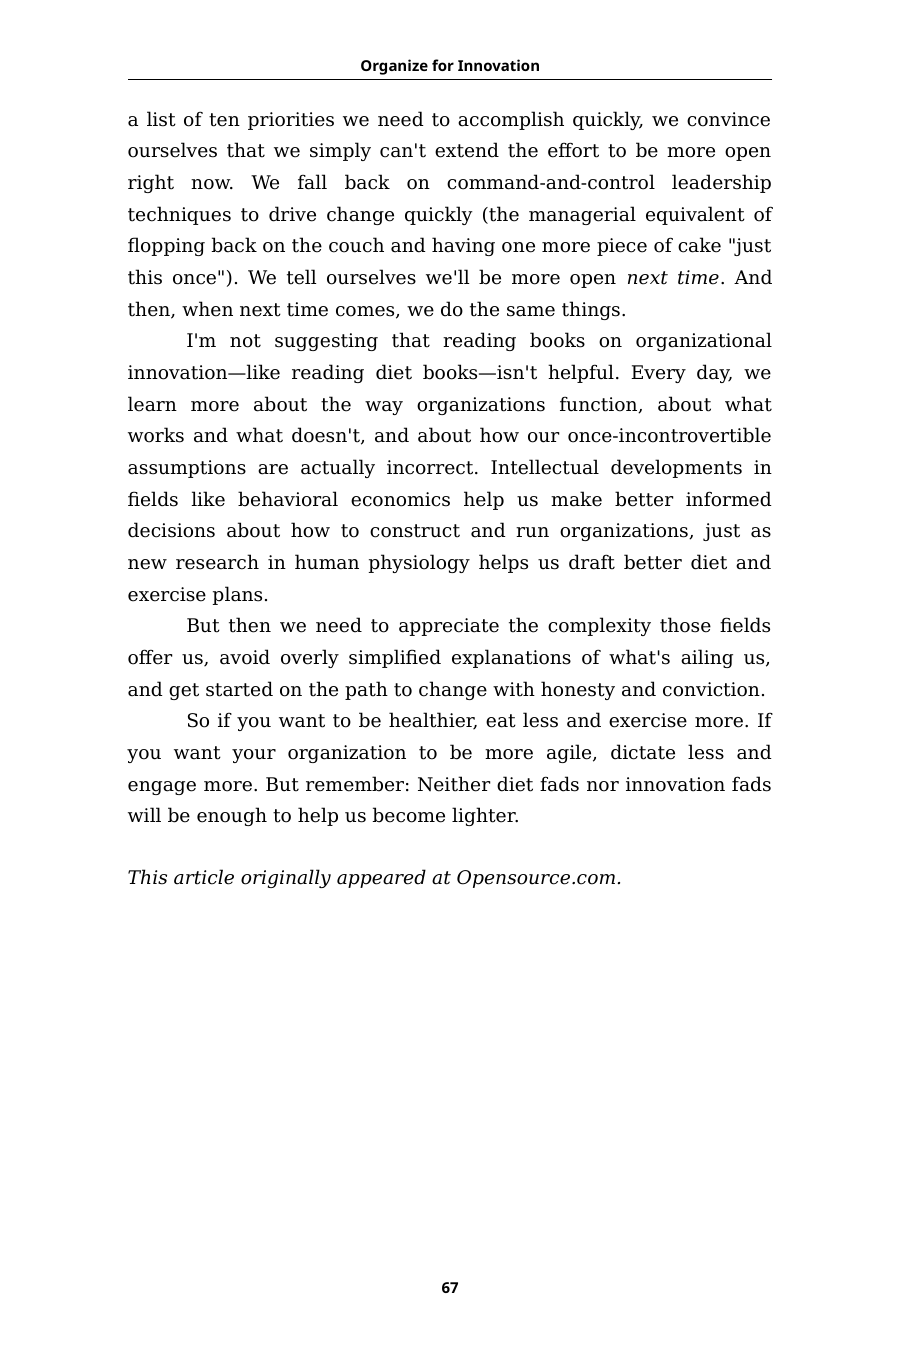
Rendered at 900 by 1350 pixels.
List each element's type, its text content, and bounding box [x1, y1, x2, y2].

text But then we need to appreciate the complexity those fields offer us, avoid overly simplified explanations of what's ailing us, and get started on the path to change with honesty and conviction. [127, 615, 772, 701]
text a list of ten priorities we need to accomplish quickly, we convince ourselves that we simply can't extend the effort to be more open right now. We fall back on command-and-control leadership techniques to drive change quickly (the managerial equivalent of flopping back on the couch and having one more piece of cake "just this once"). We tell ourselves we'll be more open next time. And then, when next time comes, we do the same things. [127, 109, 772, 321]
text This article originally appeared at Opensource.com. [127, 867, 772, 889]
text I'm not suggesting that reading books on organizational innovation—like reading diet books—isn't helpful. Every day, we learn more about the way organizations function, about what works and what doesn't, and about how our once-incontrovertible assumptions are actually incorrect. Intellectual developments in fields like behavioral economics help us make better informed decisions about how to construct and run organizations, just as new research in human physiology helps us draft better diet and exercise plans. [127, 330, 772, 606]
text So if you want to be healthier, eat less and exercise more. If you want your organization to be more agile, dictate less and engage more. But remember: Neither diet fads nor innovation fads will be enough to help us become lighter. [127, 710, 772, 827]
